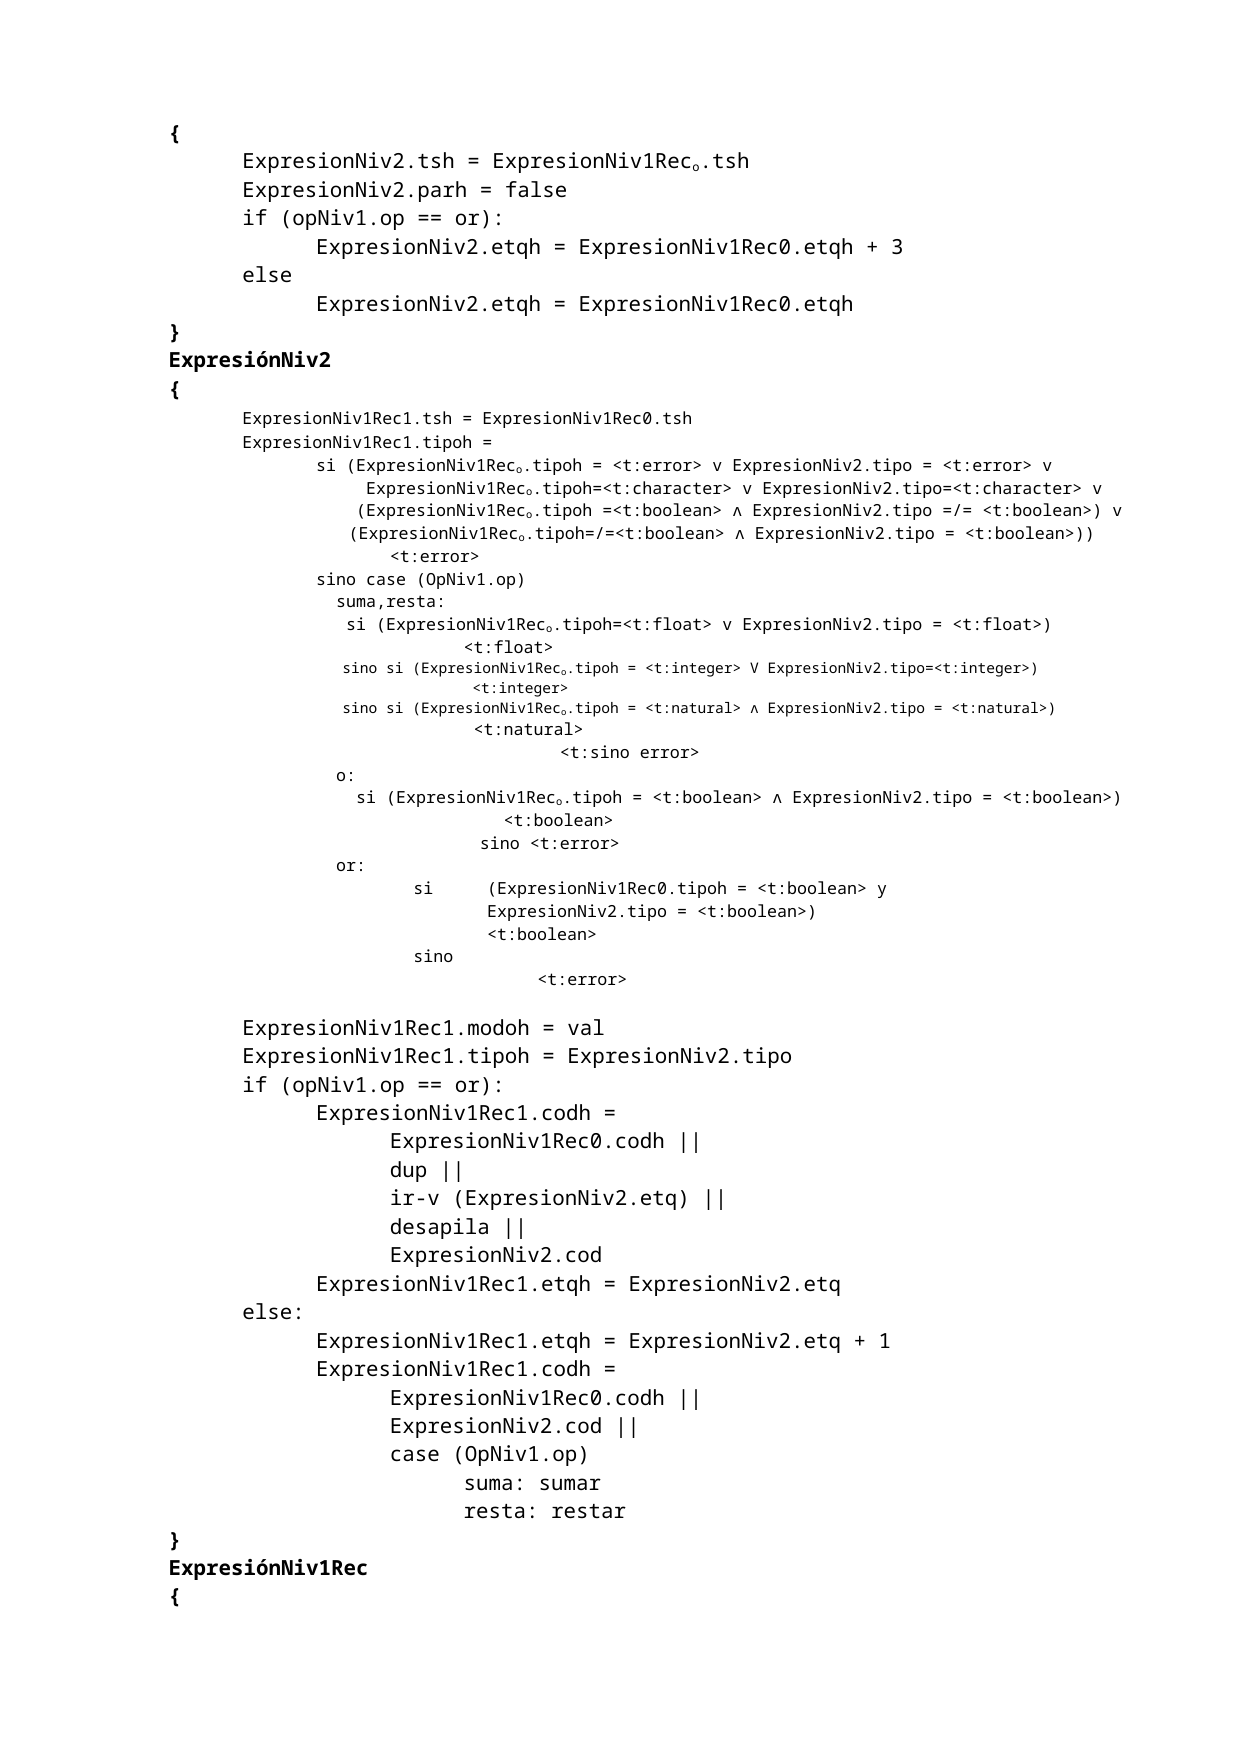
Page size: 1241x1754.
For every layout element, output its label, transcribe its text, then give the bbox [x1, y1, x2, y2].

text or: [168, 854, 1122, 877]
text sino si (ExpresionNiv1Reco.tipoh = <t:natural> ᴧ ExpresionNiv2.tipo = <t:natural>) [168, 698, 1122, 718]
text <t:boolean> [168, 808, 1122, 831]
text ExpresiónNiv2 [168, 346, 1122, 374]
text sino si (ExpresionNiv1Reco.tipoh = <t:integer> V ExpresionNiv2.tipo=<t:integer>) [168, 658, 1122, 678]
text si (ExpresionNiv1Reco.tipoh=<t:float> v ExpresionNiv2.tipo = <t:float>) [168, 613, 1122, 635]
text ExpresionNiv2.etqh = ExpresionNiv1Rec0.etqh + 3 [168, 232, 1122, 260]
text <t:natural> [168, 718, 1122, 740]
text else: [168, 1297, 1122, 1326]
text else [168, 260, 1122, 289]
text ExpresionNiv1Rec1.tsh = ExpresionNiv1Rec0.tsh [168, 402, 1122, 431]
text ExpresionNiv1Rec1.etqh = ExpresionNiv2.etq + 1 [168, 1326, 1122, 1354]
text si (ExpresionNiv1Reco.tipoh = <t:error> v ExpresionNiv2.tipo = <t:error> v [168, 454, 1122, 476]
text <t:sino error> [168, 740, 1122, 763]
text sino case (OpNiv1.op) [168, 567, 1122, 590]
text sino <t:error> [168, 831, 1122, 854]
text case (OpNiv1.op) [168, 1439, 1122, 1468]
text ExpresionNiv1Reco.tipoh=<t:character> v ExpresionNiv2.tipo=<t:character> v [168, 476, 1122, 499]
text ExpresionNiv2.etqh = ExpresionNiv1Rec0.etqh [168, 289, 1122, 317]
text ExpresiónNiv1Rec [168, 1553, 1122, 1582]
text <t:boolean> [118, 922, 1122, 945]
text <t:error> [168, 967, 1122, 990]
text { [168, 374, 1122, 402]
text desapila || [168, 1212, 1122, 1240]
text if (opNiv1.op == or): [168, 203, 1122, 232]
text <t:float> [168, 635, 1122, 658]
text ExpresionNiv1Rec1.etqh = ExpresionNiv2.etq [168, 1269, 1122, 1297]
text o: [168, 763, 1122, 786]
text ExpresionNiv1Rec1.modoh = val [168, 1013, 1122, 1041]
text ExpresionNiv1Rec1.tipoh = [168, 431, 1122, 454]
text ExpresionNiv2.cod [168, 1240, 1122, 1269]
text dup || [168, 1155, 1122, 1183]
text sino [118, 945, 1122, 967]
text (ExpresionNiv1Reco.tipoh =<t:boolean> ᴧ ExpresionNiv2.tipo =/= <t:boolean>) v [168, 499, 1122, 522]
text <t:error> [168, 544, 1122, 567]
text if (opNiv1.op == or): [168, 1070, 1122, 1098]
text ExpresionNiv1Rec0.codh || [168, 1383, 1122, 1411]
text suma,resta: [168, 590, 1122, 613]
text suma: sumar [168, 1468, 1122, 1496]
text si (ExpresionNiv1Rec0.tipoh = <t:boolean> y [118, 877, 1122, 899]
text resta: restar [168, 1496, 1122, 1525]
text ExpresionNiv2.parh = false [168, 175, 1122, 203]
text ir-v (ExpresionNiv2.etq) || [168, 1183, 1122, 1212]
text { [168, 1582, 1122, 1610]
text } [168, 317, 1122, 346]
text <t:integer> [168, 678, 1122, 698]
text ExpresionNiv1Rec1.tipoh = ExpresionNiv2.tipo [168, 1041, 1122, 1070]
text ExpresionNiv1Rec1.codh = [168, 1354, 1122, 1383]
text { [168, 118, 1122, 147]
text } [168, 1525, 1122, 1553]
text ExpresionNiv2.tipo = <t:boolean>) [118, 899, 1122, 922]
text (ExpresionNiv1Reco.tipoh=/=<t:boolean> ᴧ ExpresionNiv2.tipo = <t:boolean>)) [168, 522, 1122, 544]
text ExpresionNiv2.tsh = ExpresionNiv1Reco.tsh [168, 147, 1122, 175]
text ExpresionNiv2.cod || [168, 1411, 1122, 1439]
text ExpresionNiv1Rec1.codh = [168, 1098, 1122, 1127]
text si (ExpresionNiv1Reco.tipoh = <t:boolean> ᴧ ExpresionNiv2.tipo = <t:boolean>) [168, 786, 1122, 808]
text ExpresionNiv1Rec0.codh || [168, 1127, 1122, 1155]
